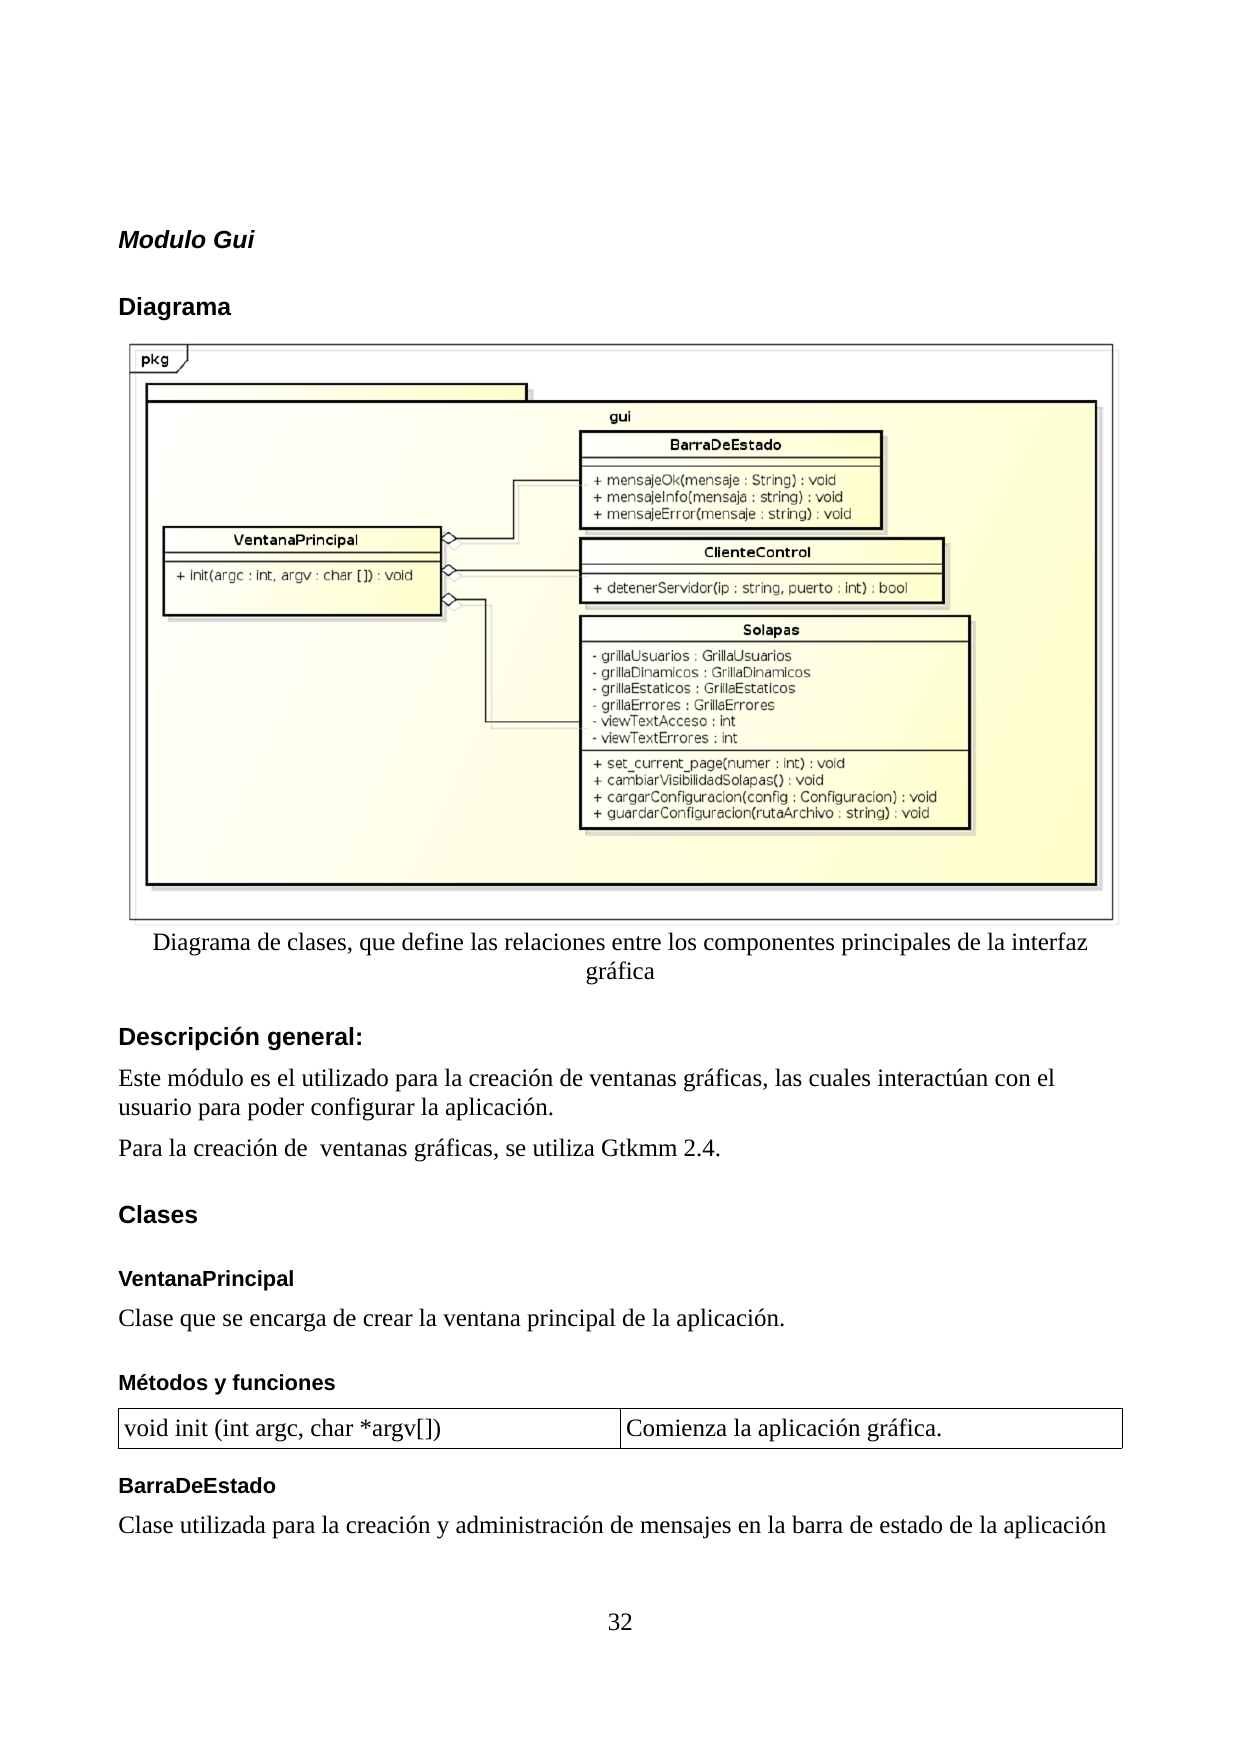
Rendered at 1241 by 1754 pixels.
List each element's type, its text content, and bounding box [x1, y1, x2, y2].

picture [118, 332, 1123, 928]
subtitle Métodos y funciones [118, 1370, 1122, 1395]
table_header Comienza la aplicación gráfica. [621, 1409, 1122, 1448]
text Diagrama de clases, que define las relaciones entre los componentes principales de la interfaz gráfica [118, 928, 1122, 985]
subtitle Descripción general: [118, 1022, 1122, 1051]
text Clase utilizada para la creación y administración de mensajes en la barra de estado de la aplicación [118, 1511, 1122, 1539]
table_header void init (int argc, char *argv[]) [119, 1409, 620, 1448]
subtitle BarraDeEstado [118, 1473, 1122, 1498]
subtitle Clases [118, 1200, 1122, 1228]
subtitle Modulo Gui [118, 226, 1122, 254]
subtitle VentanaPrincipal [118, 1266, 1122, 1291]
text Este módulo es el utilizado para la creación de ventanas gráficas, las cuales interactúan con el usuario para poder configurar la aplicación. [118, 1063, 1122, 1121]
text Para la creación de ventanas gráficas, se utiliza Gtkmm 2.4. [118, 1133, 1122, 1162]
subtitle Diagrama [118, 292, 1122, 320]
text Clase que se encarga de crear la ventana principal de la aplicación. [118, 1303, 1122, 1332]
